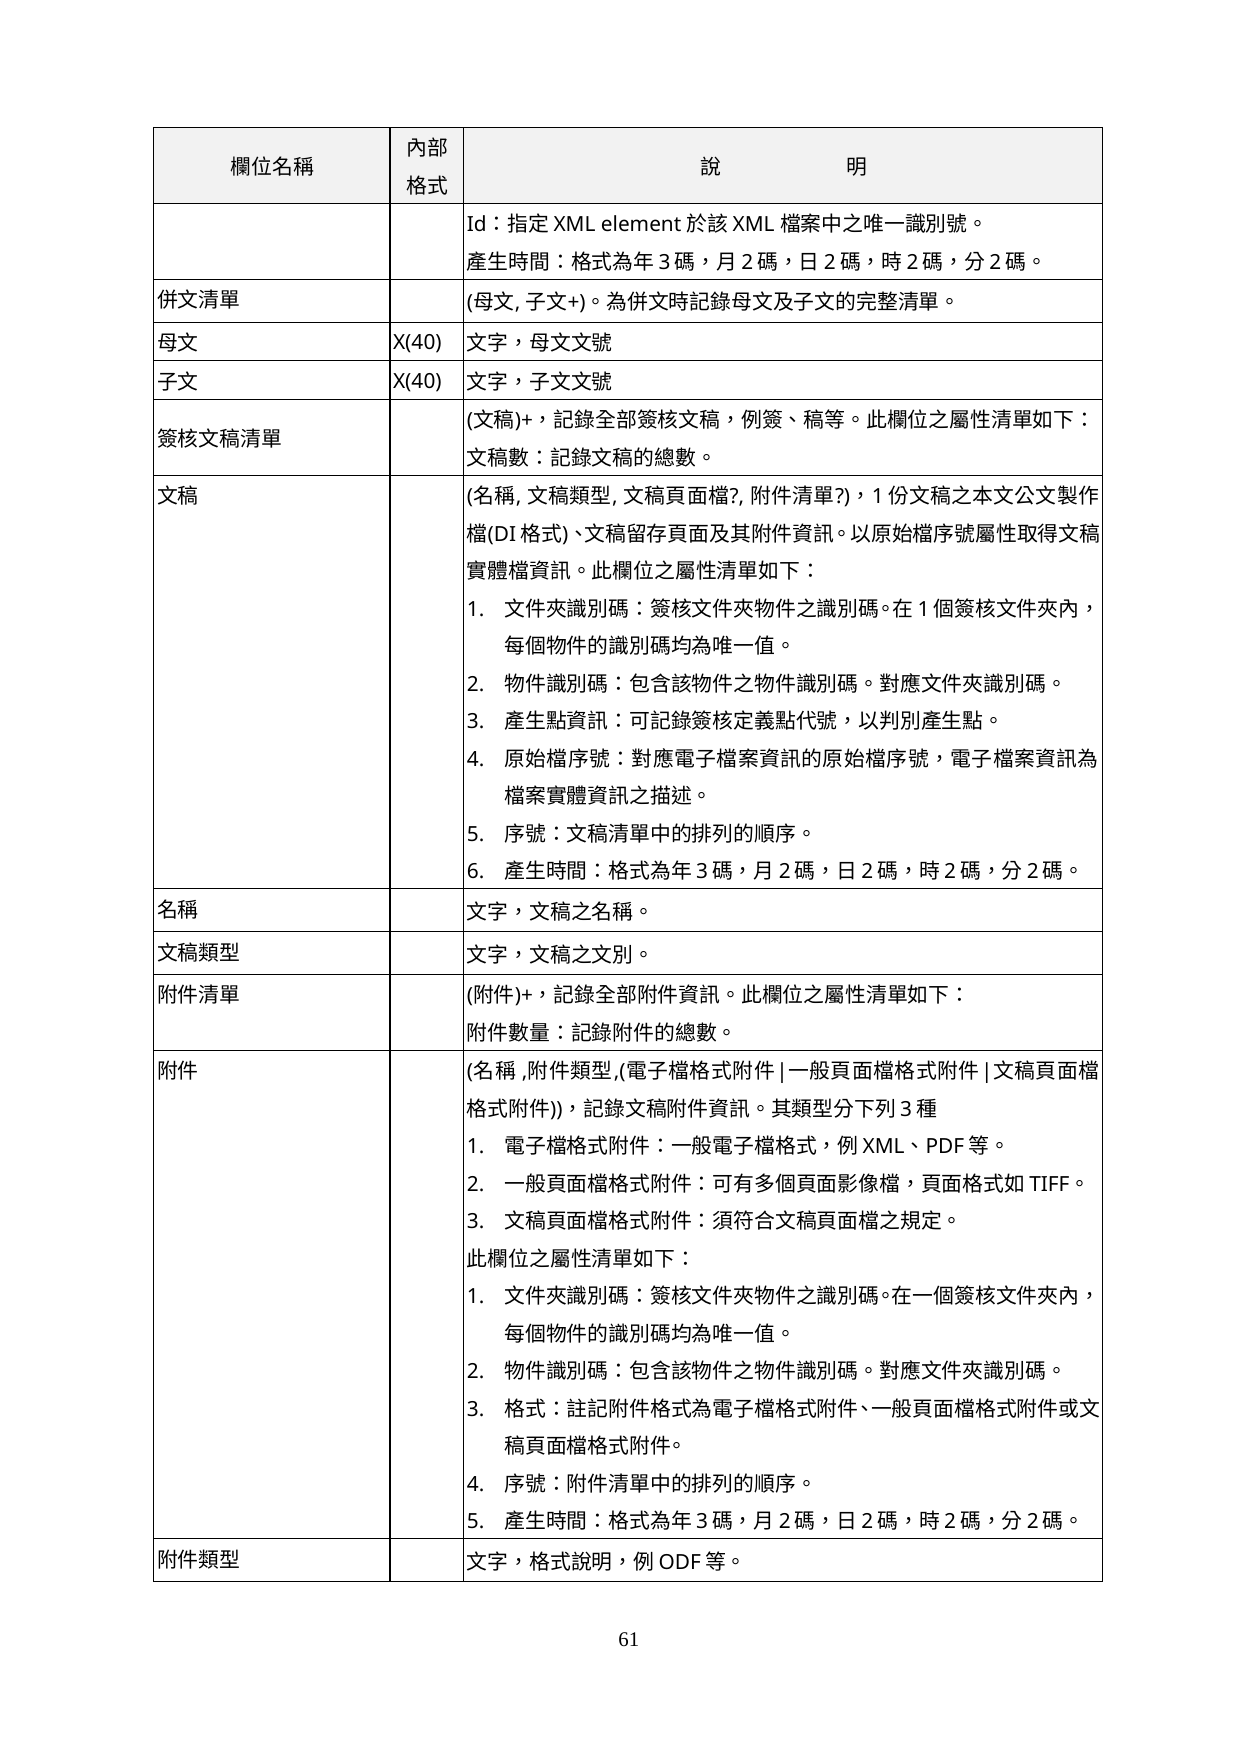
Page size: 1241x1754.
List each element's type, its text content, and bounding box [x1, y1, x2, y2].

table_cell [154, 204, 389, 279]
table_cell [391, 476, 463, 888]
table_cell 文字，母文文號 [464, 323, 1102, 360]
table_cell [391, 280, 463, 322]
table_cell 子文 [154, 361, 389, 399]
table_cell 文字，文稿之文別。 [464, 932, 1102, 974]
table_cell 文字，格式說明，例ODF等。 [464, 1539, 1102, 1581]
table_cell [391, 400, 463, 475]
table_cell 附件 [154, 1051, 389, 1538]
table_cell 文字，文稿之名稱。 [464, 889, 1102, 931]
table_cell 文稿 [154, 476, 389, 888]
table_cell X(40) [391, 323, 463, 360]
table_cell 名稱 [154, 889, 389, 931]
table_cell 簽核文稿清單 [154, 400, 389, 475]
table_cell (母文, 子文+)。為併文時記錄母文及子文的完整清單。 [464, 280, 1102, 322]
table_cell 母文 [154, 323, 389, 360]
table_cell [391, 932, 463, 974]
table_cell 附件清單 [154, 975, 389, 1050]
table_cell [391, 1539, 463, 1581]
table_cell (附件)+，記錄全部附件資訊。此欄位之屬性清單如下： 附件數量：記錄附件的總數。 [464, 975, 1102, 1050]
table_header 說 明 [464, 128, 1102, 203]
table_header 內部 格式 [391, 128, 463, 203]
table_cell [391, 204, 463, 279]
table_cell [391, 1051, 463, 1538]
table_cell (文稿)+，記錄全部簽核文稿，例簽、稿等。此欄位之屬性清單如下： 文稿數：記錄文稿的總數。 [464, 400, 1102, 475]
table_cell X(40) [391, 361, 463, 399]
table_cell [391, 889, 463, 931]
table_header 欄位名稱 [154, 128, 389, 203]
table_cell 文字，子文文號 [464, 361, 1102, 399]
table_cell (名稱 ,附件類型,(電子檔格式附件|一般頁面檔格式附件|文稿頁面檔格式附件))，記錄文稿附件資訊。其類型分下列3種 電子檔格式附件：一般電子檔格式，例XML、PDF等。 一般頁面檔格式附件：可有多個頁面影像檔，頁面格式如TIFF。 文稿頁面檔格式附件：須符合文稿頁面檔之規定。 此欄位之屬性清單如下： 文件夾識別碼：簽核文件夾物件之識別碼。在一個簽核文件夾內，每個物件的識別碼均為唯一值。 物件識別碼：包含該物件之物件識別碼。對應文件夾識別碼。 格式：註記附件格式為電子檔格式附件、一般頁面檔格式附件或文稿頁面檔格式附件。 序號：附件清單中的排列的順序。 產生時間：格式為年3碼，月2碼，日2碼，時2碼，分2碼。 [464, 1051, 1102, 1538]
table_cell Id：指定XML element 於該XML 檔案中之唯一識別號。 產生時間：格式為年3碼，月2碼，日2碼，時2碼，分2碼。 [464, 204, 1102, 279]
table_cell [391, 975, 463, 1050]
table_cell 附件類型 [154, 1539, 389, 1581]
table_cell (名稱, 文稿類型, 文稿頁面檔?, 附件清單?)，1份文稿之本文公文製作檔(DI格式)、文稿留存頁面及其附件資訊。以原始檔序號屬性取得文稿實體檔資訊。此欄位之屬性清單如下： 文件夾識別碼：簽核文件夾物件之識別碼。在1個簽核文件夾內，每個物件的識別碼均為唯一值。 物件識別碼：包含該物件之物件識別碼。對應文件夾識別碼。 產生點資訊：可記錄簽核定義點代號，以判別產生點。 原始檔序號：對應電子檔案資訊的原始檔序號，電子檔案資訊為檔案實體資訊之描述。 序號：文稿清單中的排列的順序。 產生時間：格式為年3碼，月2碼，日2碼，時2碼，分2碼。 [464, 476, 1102, 888]
table_cell 併文清單 [154, 280, 389, 322]
table_cell 文稿類型 [154, 932, 389, 974]
